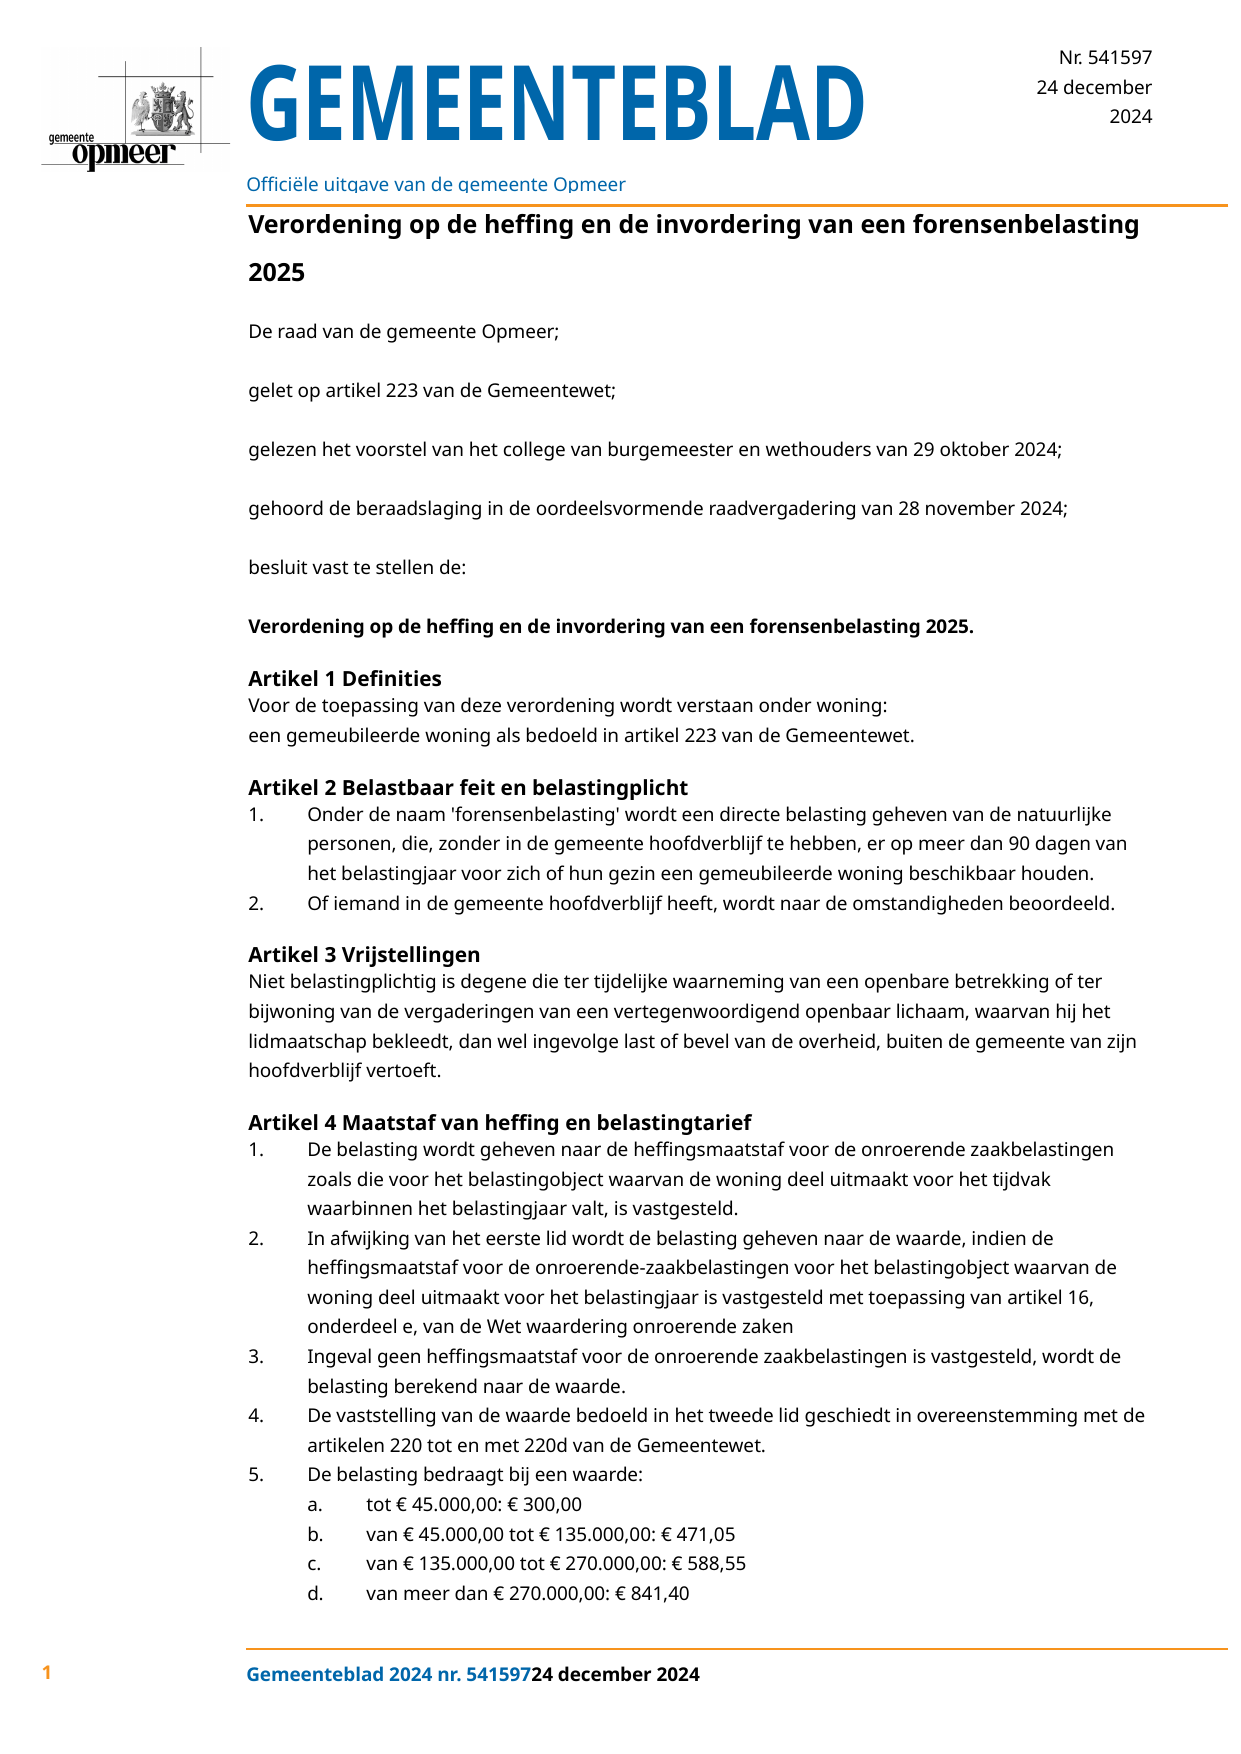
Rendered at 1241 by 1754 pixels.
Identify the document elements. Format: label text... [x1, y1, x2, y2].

text Niet belastingplichtig is degene die ter tijdelijke waarneming van een openbare betrekking of ter bijwoning van de vergaderingen van een vertegenwoordigend openbaar lichaam, waarvan hij het lidmaatschap bekleedt, dan wel ingevolge last of bevel van de overheid, buiten de gemeente van zijn hoofdverblijf vertoeft. [248, 969, 1152, 1083]
text Artikel 2 Belastbaar feit en belastingplicht [248, 773, 1152, 801]
text gelet op artikel 223 van de Gemeentewet; [248, 377, 1152, 403]
picture [41, 47, 231, 172]
text een gemeubileerde woning als bedoeld in artikel 223 van de Gemeentewet. [248, 722, 1152, 748]
list De belasting bedraagt bij een waarde: [248, 1462, 1152, 1487]
list Ingeval geen heffingsmaatstaf voor de onroerende zaakbelastingen is vastgesteld, wordt de belasting berekend naar de waarde. [248, 1343, 1152, 1399]
text Verordening op de heffing en de invordering van een forensenbelasting 2025. [248, 614, 1152, 639]
list van € 135.000,00 tot € 270.000,00: € 588,55 [307, 1550, 1152, 1576]
text gehoord de beraadslaging in de oordeelsvormende raadvergadering van 28 november 2024; [248, 495, 1152, 521]
list De vaststelling van de waarde bedoeld in het tweede lid geschiedt in overeenstemming met de artikelen 220 tot en met 220d van de Gemeentewet. [248, 1402, 1152, 1458]
list In afwijking van het eerste lid wordt de belasting geheven naar de waarde, indien de heffingsmaatstaf voor de onroerende-zaakbelastingen voor het belastingobject waarvan de woning deel uitmaakt voor het belastingjaar is vastgesteld met toepassing van artikel 16, onderdeel e, van de Wet waardering onroerende zaken [248, 1225, 1152, 1339]
list De belasting wordt geheven naar de heffingsmaatstaf voor de onroerende zaakbelastingen zoals die voor het belastingobject waarvan de woning deel uitmaakt voor het tijdvak waarbinnen het belastingjaar valt, is vastgesteld. [248, 1136, 1152, 1221]
text Artikel 1 Definities [248, 664, 1152, 693]
text De raad van de gemeente Opmeer; [248, 318, 1152, 344]
text gelezen het voorstel van het college van burgemeester en wethouders van 29 oktober 2024; [248, 436, 1152, 462]
list van meer dan € 270.000,00: € 841,40 [307, 1580, 1152, 1606]
list Of iemand in de gemeente hoofdverblijf heeft, wordt naar de omstandigheden beoordeeld. [248, 890, 1152, 916]
list van € 45.000,00 tot € 135.000,00: € 471,05 [307, 1521, 1152, 1547]
text Voor de toepassing van deze verordening wordt verstaan onder woning: [248, 693, 1152, 718]
text besluit vast te stellen de: [248, 554, 1152, 580]
text Artikel 4 Maatstaf van heffing en belastingtarief [248, 1108, 1152, 1136]
text Artikel 3 Vrijstellingen [248, 940, 1152, 969]
list tot € 45.000,00: € 300,00 [307, 1491, 1152, 1517]
text Verordening op de heffing en de invordering van een forensenbelasting 2025 [248, 207, 1152, 288]
list Onder de naam 'forensenbelasting' wordt een directe belasting geheven van de natuurlijke personen, die, zonder in de gemeente hoofdverblijf te hebben, er op meer dan 90 dagen van het belastingjaar voor zich of hun gezin een gemeubileerde woning beschikbaar houden. [248, 801, 1152, 886]
